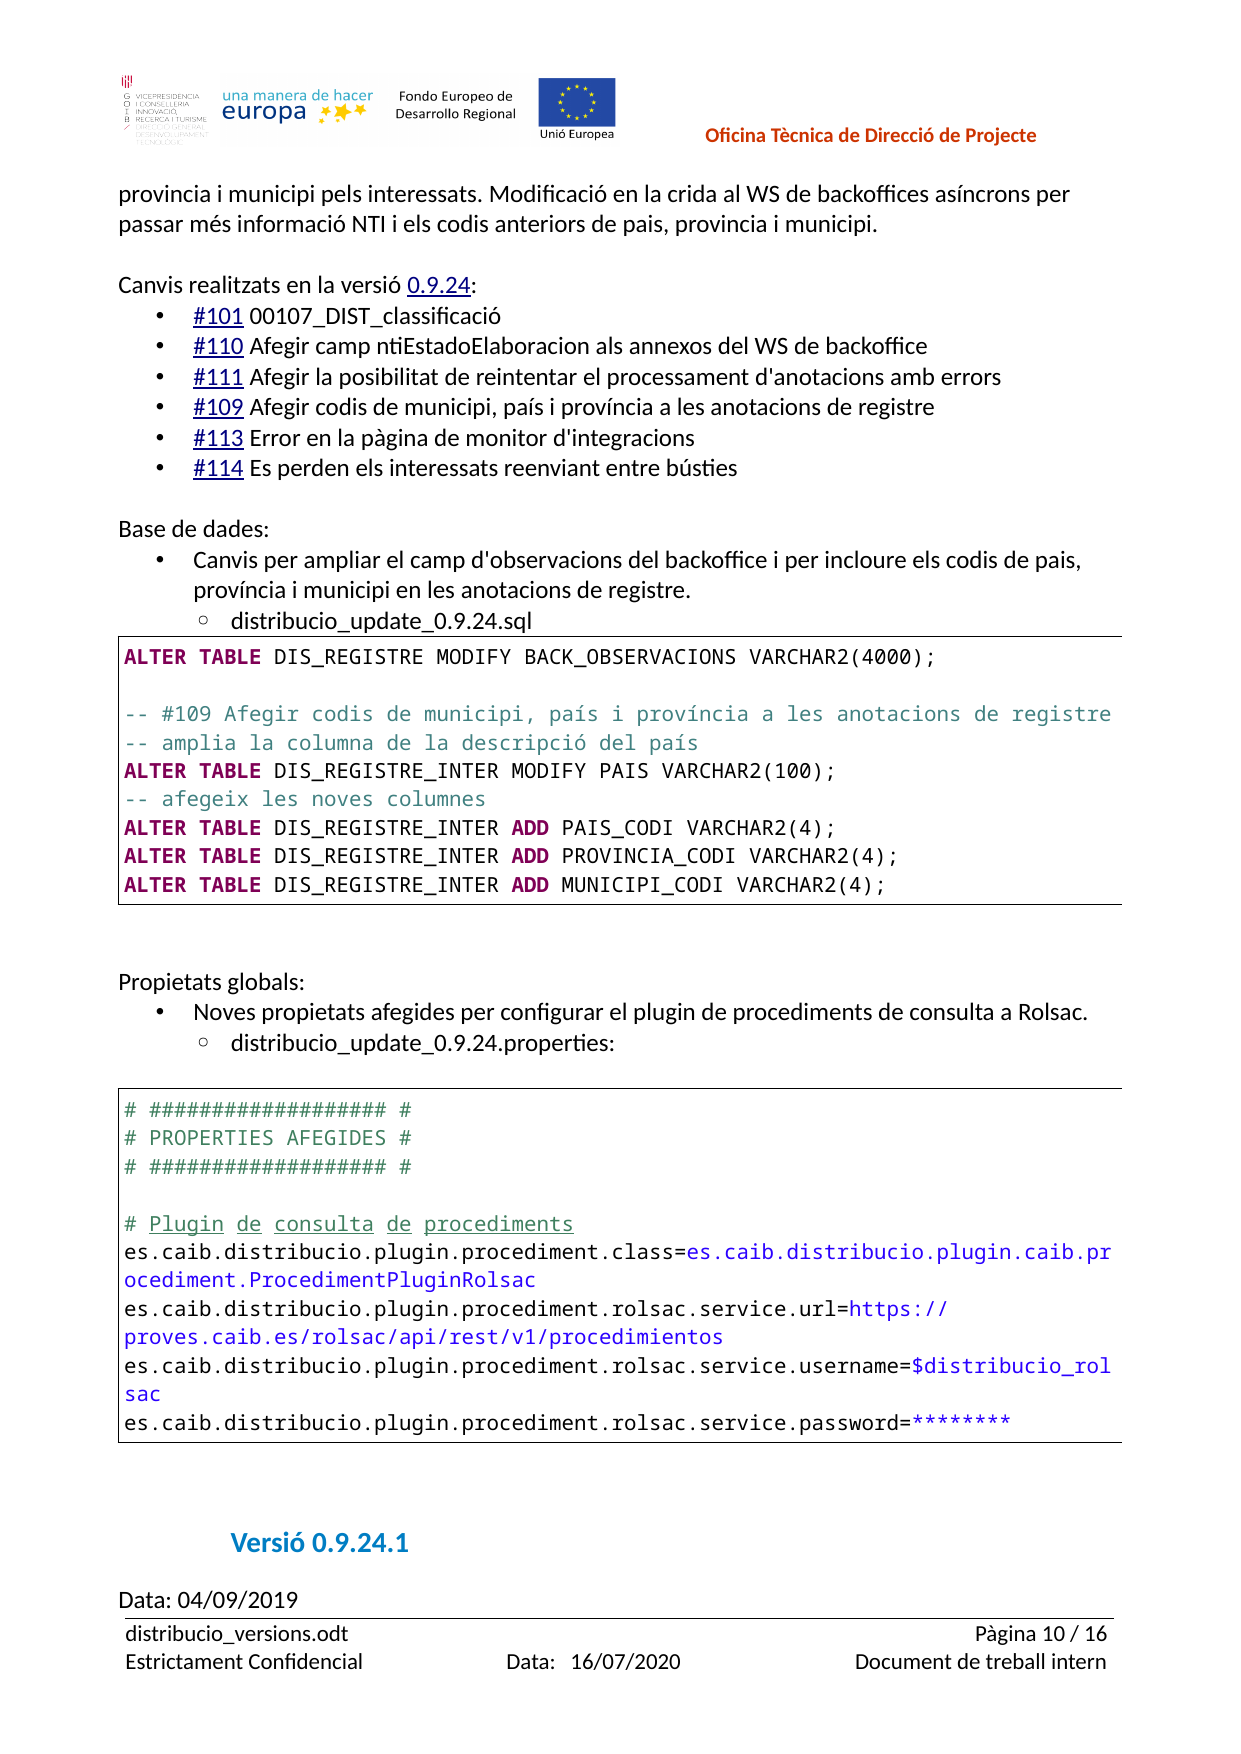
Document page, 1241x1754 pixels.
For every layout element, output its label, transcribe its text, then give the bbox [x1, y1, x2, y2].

subtitle Versió 0.9.24.1 [153, 1524, 1122, 1560]
list Canvis per ampliar el camp d'observacions del backoffice i per incloure els codis de pais, província i municipi en les anotacions de registre. [156, 544, 1122, 605]
list Noves propietats afegides per configurar el plugin de procediments de consulta a Rolsac. [156, 997, 1122, 1027]
text Base de dades: [118, 513, 1122, 544]
list #101 00107_DIST_classificació [156, 300, 1122, 330]
list #110 Afegir camp ntiEstadoElaboracion als annexos del WS de backoffice [156, 330, 1122, 361]
text Canvis realitzats en la versió 0.9.24: [118, 269, 1122, 300]
list #109 Afegir codis de municipi, país i província a les anotacions de registre [156, 391, 1122, 422]
text Propietats globals: [118, 966, 1122, 997]
list #111 Afegir la posibilitat de reintentar el processament d'anotacions amb errors [156, 361, 1122, 391]
picture [219, 73, 621, 147]
list #114 Es perden els interessats reenviant entre bústies [156, 452, 1122, 483]
list #113 Error en la pàgina de monitor d'integracions [156, 422, 1122, 452]
table_header ALTER TABLE DIS_REGISTRE MODIFY BACK_OBSERVACIONS VARCHAR2(4000); -- #109 Afegir codis de municipi, país i província a les anotacions de registre -- amplia la columna de la descripció del país ALTER TABLE DIS_REGISTRE_INTER MODIFY PAIS VARCHAR2(100); -- afegeix les noves columnes ALTER TABLE DIS_REGISTRE_INTER ADD PAIS_CODI VARCHAR2(4); ALTER TABLE DIS_REGISTRE_INTER ADD PROVINCIA_CODI VARCHAR2(4); ALTER TABLE DIS_REGISTRE_INTER ADD MUNICIPI_CODI VARCHAR2(4); [119, 637, 1122, 904]
list distribucio_update_0.9.24.properties: [193, 1027, 1122, 1058]
text provincia i municipi pels interessats. Modificació en la crida al WS de backoffices asíncrons per passar més informació NTI i els codis anteriors de pais, provincia i municipi. [118, 178, 1122, 239]
list distribucio_update_0.9.24.sql [193, 605, 1122, 636]
table_header # ################### # # PROPERTIES AFEGIDES # # ################### # # Plugin de consulta de procediments es.caib.distribucio.plugin.procediment.class=es.caib.distribucio.plugin.caib.procediment.ProcedimentPluginRolsac es.caib.distribucio.plugin.procediment.rolsac.service.url=https://proves.caib.es/rolsac/api/rest/v1/procedimientos es.caib.distribucio.plugin.procediment.rolsac.service.username=$distribucio_rolsac es.caib.distribucio.plugin.procediment.rolsac.service.password=******** [119, 1089, 1122, 1442]
picture [118, 73, 213, 147]
text Data: 04/09/2019 [118, 1584, 1122, 1614]
